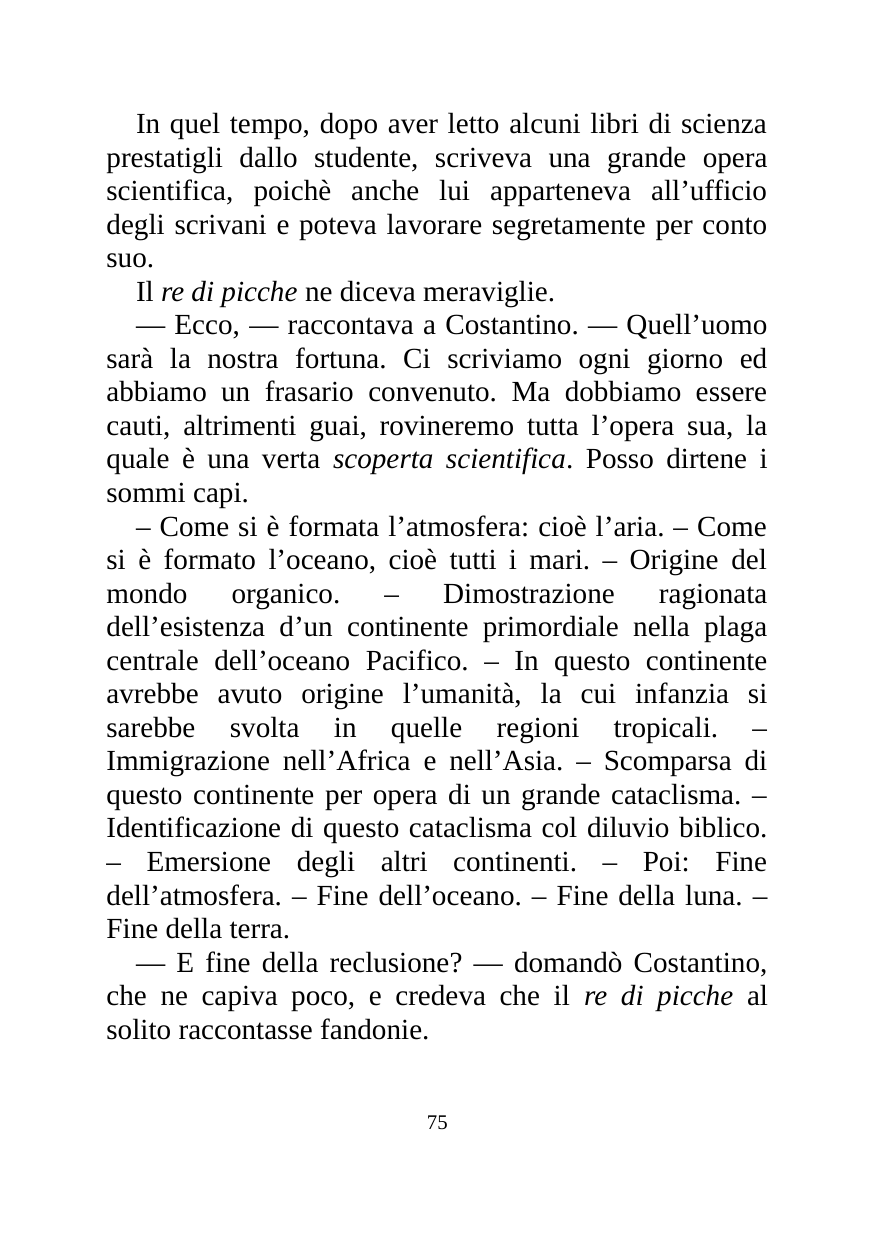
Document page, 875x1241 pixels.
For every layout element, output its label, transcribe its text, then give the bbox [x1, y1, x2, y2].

text In quel tempo, dopo aver letto alcuni libri di scienza prestatigli dallo studente, scriveva una grande opera scientifica, poichè anche lui apparteneva all’ufficio degli scrivani e poteva lavorare segretamente per conto suo. [106, 106, 768, 274]
text — Ecco, — raccontava a Costantino. — Quell’uomo sarà la nostra fortuna. Ci scriviamo ogni giorno ed abbiamo un frasario convenuto. Ma dobbiamo essere cauti, altrimenti guai, rovineremo tutta l’opera sua, la quale è una verta scoperta scientifica. Posso dirtene i sommi capi. [106, 307, 768, 509]
text — E fine della reclusione? — domandò Costantino, che ne capiva poco, e credeva che il re di picche al solito raccontasse fandonie. [106, 945, 768, 1045]
text Il re di picche ne diceva meraviglie. [106, 274, 768, 307]
text – Come si è formata l’atmosfera: cioè l’aria. – Come si è formato l’oceano, cioè tutti i mari. – Origine del mondo organico. – Dimostrazione ragionata dell’esistenza d’un continente primordiale nella plaga centrale dell’oceano Pacifico. – In questo continente avrebbe avuto origine l’umanità, la cui infanzia si sarebbe svolta in quelle regioni tropicali. – Immigrazione nell’Africa e nell’Asia. – Scomparsa di questo continente per opera di un grande cataclisma. – Identificazione di questo cataclisma col diluvio biblico. – Emersione degli altri continenti. – Poi: Fine dell’atmosfera. – Fine dell’oceano. – Fine della luna. – Fine della terra. [106, 509, 768, 945]
